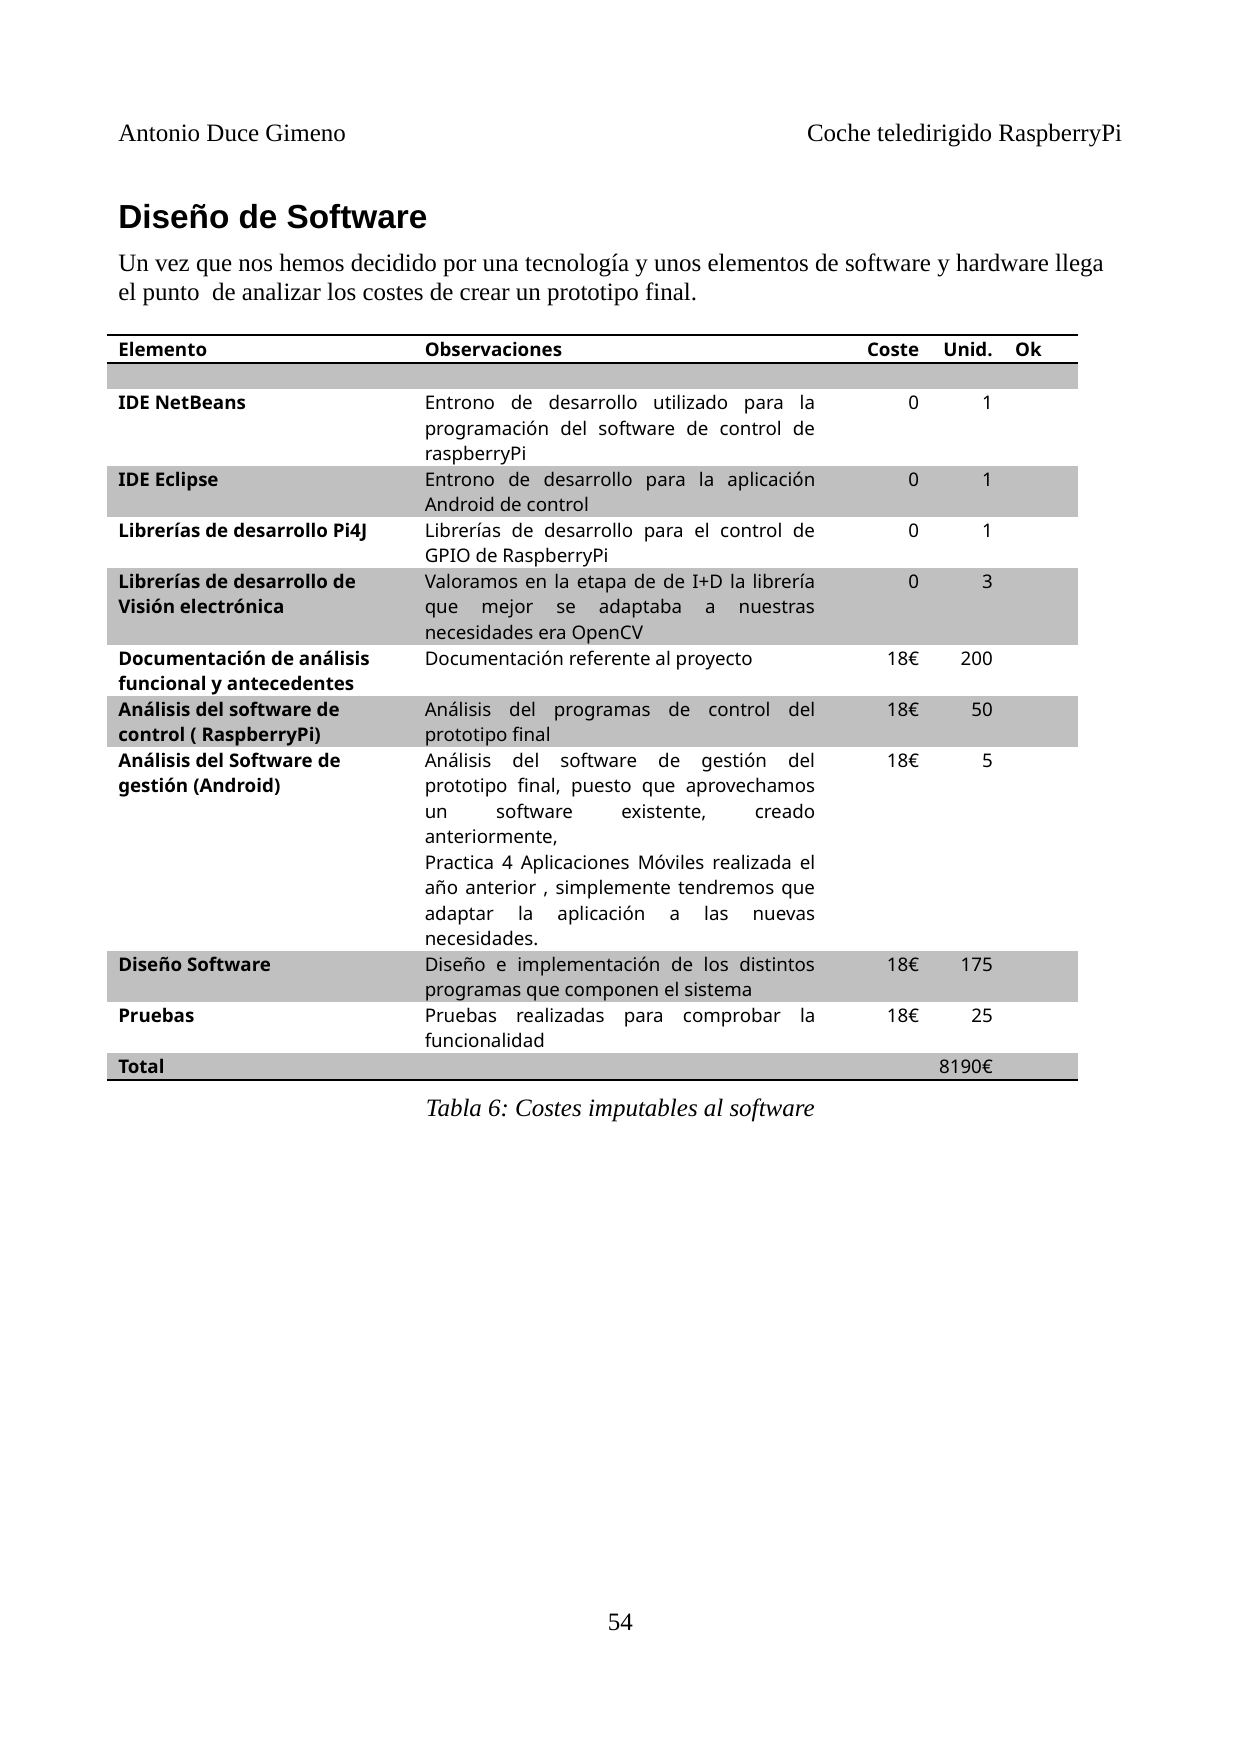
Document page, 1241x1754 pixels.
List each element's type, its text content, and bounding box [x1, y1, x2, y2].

table_header Elemento [107, 336, 413, 362]
table_cell 18€ [827, 747, 930, 951]
text Un vez que nos hemos decidido por una tecnología y unos elementos de software y hardware llega el punto de analizar los costes de crear un prototipo final. [118, 248, 1122, 306]
table_header Ok [1004, 336, 1078, 362]
table_cell Análisis del software de control ( RaspberryPi) [107, 696, 413, 747]
table_cell 0 [827, 568, 930, 645]
table_cell 25 [930, 1002, 1004, 1053]
table_cell [1004, 1002, 1078, 1053]
table_cell 0 [827, 390, 930, 466]
table_cell 18€ [827, 951, 930, 1002]
table_cell Análisis del Software de gestión (Android) [107, 747, 413, 951]
table_cell [107, 364, 413, 389]
table_cell [1004, 747, 1078, 951]
table_header Unid. [930, 336, 1004, 362]
table_cell 1 [930, 390, 1004, 466]
table_cell 200 [930, 645, 1004, 696]
table_cell [1004, 364, 1078, 389]
table_cell [827, 364, 930, 389]
table_cell IDE Eclipse [107, 466, 413, 517]
table_cell [1004, 696, 1078, 747]
table_cell Diseño e implementación de los distintos programas que componen el sistema [413, 951, 827, 1002]
table_cell Entrono de desarrollo utilizado para la programación del software de control de raspberryPi [413, 390, 827, 466]
table_cell Diseño Software [107, 951, 413, 1002]
table_cell 18€ [827, 696, 930, 747]
table_cell [1004, 645, 1078, 696]
table_cell 18€ [827, 1002, 930, 1053]
table_cell [413, 364, 827, 389]
table_cell Análisis del software de gestión del prototipo final, puesto que aprovechamos un software existente, creado anteriormente, Practica 4 Aplicaciones Móviles realizada el año anterior , simplemente tendremos que adaptar la aplicación a las nuevas necesidades. [413, 747, 827, 951]
table_cell Librerías de desarrollo para el control de GPIO de RaspberryPi [413, 517, 827, 568]
table_header Observaciones [413, 336, 827, 362]
table_cell 1 [930, 517, 1004, 568]
table_cell 0 [827, 466, 930, 517]
table_cell Pruebas realizadas para comprobar la funcionalidad [413, 1002, 827, 1053]
table_cell Pruebas [107, 1002, 413, 1053]
table_cell 0 [827, 517, 930, 568]
table_cell 8190€ [827, 1053, 1004, 1079]
table_cell Entrono de desarrollo para la aplicación Android de control [413, 466, 827, 517]
table_cell 175 [930, 951, 1004, 1002]
table_cell [413, 1053, 827, 1079]
subtitle Diseño de Software [118, 197, 1122, 236]
table_cell 1 [930, 466, 1004, 517]
table_cell [1004, 466, 1078, 517]
table_cell IDE NetBeans [107, 390, 413, 466]
table_cell Librerías de desarrollo de Visión electrónica [107, 568, 413, 645]
table_cell Documentación referente al proyecto [413, 645, 827, 696]
table_cell Total [107, 1053, 413, 1079]
table_cell Documentación de análisis funcional y antecedentes [107, 645, 413, 696]
table_cell 50 [930, 696, 1004, 747]
table_cell Librerías de desarrollo Pi4J [107, 517, 413, 568]
table_cell [1004, 390, 1078, 466]
table_header Coste [827, 336, 930, 362]
table_cell [930, 364, 1004, 389]
table_cell [1004, 1053, 1078, 1079]
table_cell [1004, 517, 1078, 568]
table_cell [1004, 951, 1078, 1002]
table_cell [1004, 568, 1078, 645]
table_cell 3 [930, 568, 1004, 645]
table_cell Análisis del programas de control del prototipo final [413, 696, 827, 747]
table_cell 5 [930, 747, 1004, 951]
table_cell Valoramos en la etapa de de I+D la librería que mejor se adaptaba a nuestras necesidades era OpenCV [413, 568, 827, 645]
table_cell 18€ [827, 645, 930, 696]
text Tabla 6: Costes imputables al software [118, 1093, 1122, 1122]
